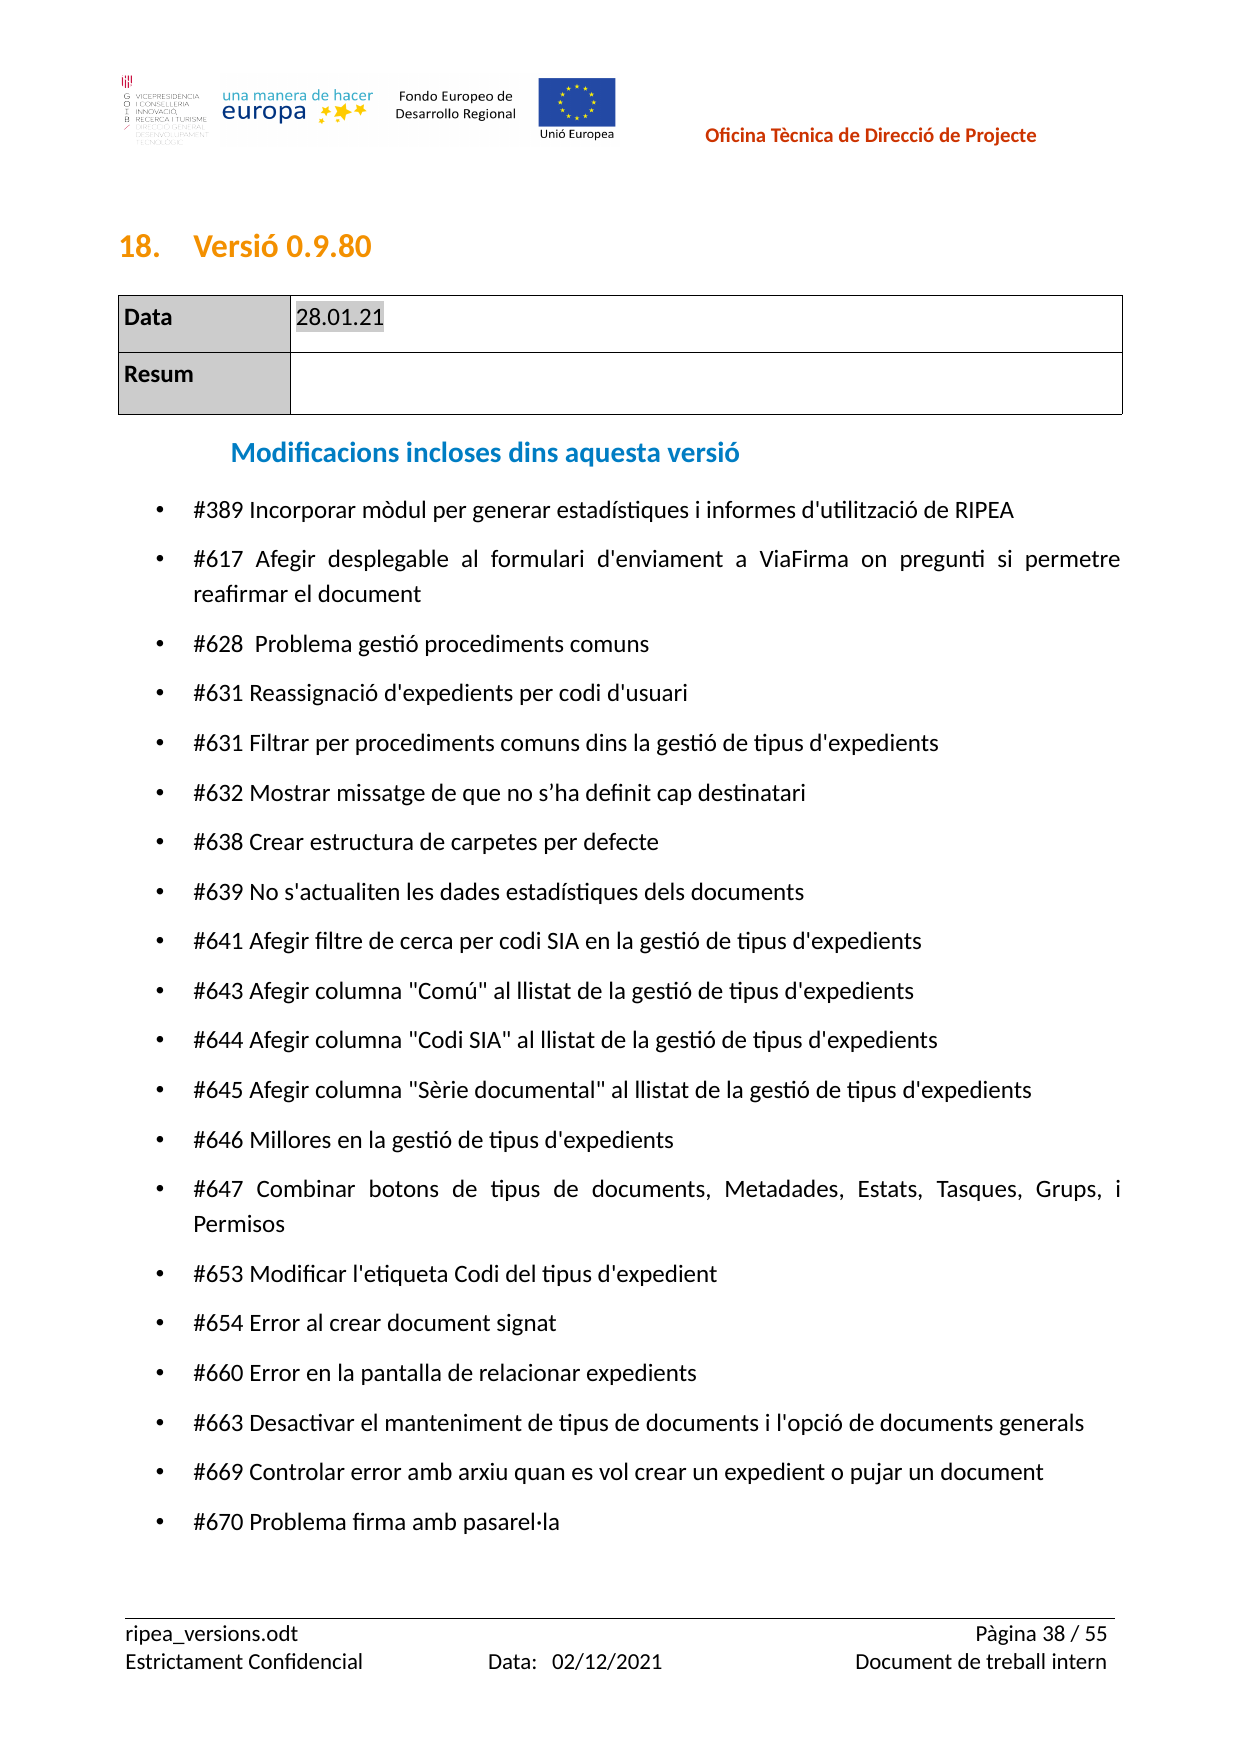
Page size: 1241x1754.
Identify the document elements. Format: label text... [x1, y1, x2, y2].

list #646 Millores en la gestió de tipus d'expedients [156, 1124, 1122, 1154]
list #617 Afegir desplegable al formulari d'enviament a ViaFirma on pregunti si permetre reafirmar el document [156, 543, 1122, 609]
subtitle Versió 0.9.80 [118, 225, 1122, 266]
list #389 Incorporar mòdul per generar estadístiques i informes d'utilització de RIPEA [156, 494, 1122, 524]
table_cell [291, 353, 1122, 414]
list #631 Reassignació d'expedients per codi d'usuari [156, 677, 1122, 708]
list #669 Controlar error amb arxiu quan es vol crear un expedient o pujar un document [156, 1456, 1122, 1487]
list #639 No s'actualiten les dades estadístiques dels documents [156, 876, 1122, 906]
list #647 Combinar botons de tipus de documents, Metadades, Estats, Tasques, Grups, i Permisos [156, 1173, 1122, 1239]
list #654 Error al crear document signat [156, 1307, 1122, 1338]
list #660 Error en la pantalla de relacionar expedients [156, 1357, 1122, 1388]
list #638 Crear estructura de carpetes per defecte [156, 826, 1122, 857]
table_header Data [119, 296, 290, 352]
list #653 Modificar l'etiqueta Codi del tipus d'expedient [156, 1258, 1122, 1288]
list #628 Problema gestió procediments comuns [156, 628, 1122, 658]
subtitle Modificacions incloses dins aquesta versió [153, 434, 1122, 470]
list #631 Filtrar per procediments comuns dins la gestió de tipus d'expedients [156, 727, 1122, 758]
list #632 Mostrar missatge de que no s’ha definit cap destinatari [156, 777, 1122, 807]
list #641 Afegir filtre de cerca per codi SIA en la gestió de tipus d'expedients [156, 925, 1122, 956]
list #645 Afegir columna "Sèrie documental" al llistat de la gestió de tipus d'expedients [156, 1074, 1122, 1105]
list #644 Afegir columna "Codi SIA" al llistat de la gestió de tipus d'expedients [156, 1024, 1122, 1055]
list #643 Afegir columna "Comú" al llistat de la gestió de tipus d'expedients [156, 975, 1122, 1006]
picture [118, 73, 213, 147]
list #663 Desactivar el manteniment de tipus de documents i l'opció de documents generals [156, 1407, 1122, 1437]
table_cell Resum [119, 353, 290, 414]
list #670 Problema firma amb pasarel·la [156, 1506, 1122, 1536]
table_header 28.01.21 [291, 296, 1122, 352]
picture [219, 73, 621, 147]
